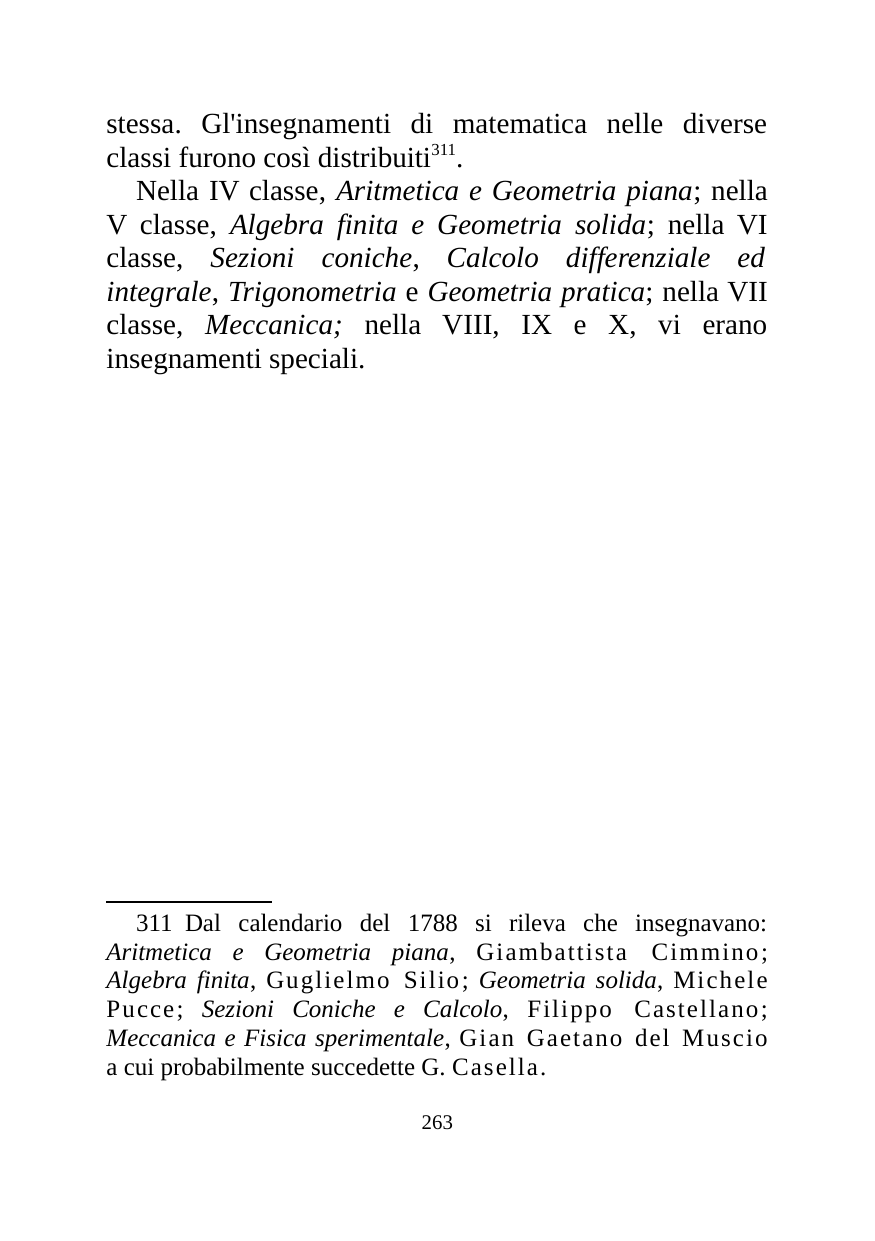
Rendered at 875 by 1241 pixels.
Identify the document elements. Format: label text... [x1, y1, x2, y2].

text stessa. Gl'insegnamenti di matematica nelle diverse classi furono così distribuiti. [106, 106, 768, 173]
text Nella IV classe, Aritmetica e Geometria piana; nella V classe, Algebra finita e Geometria solida; nella VI classe, Sezioni coniche, Calcolo differenziale ed integrale, Trigonometria e Geometria pratica; nella VII classe, Meccanica; nella VIII, IX e X, vi erano insegnamenti speciali. [106, 173, 768, 374]
text Dal calendario del 1788 si rileva che insegnavano: Aritmetica e Geometria piana, Giambattista Cimmino; Algebra finita, Guglielmo Silio; Geometria solida, Michele Pucce; Sezioni Coniche e Calcolo, Filippo Castellano; Meccanica e Fisica sperimentale, Gian Gaetano del Muscio a cui probabilmente succedette G. Casella. [106, 908, 768, 1080]
